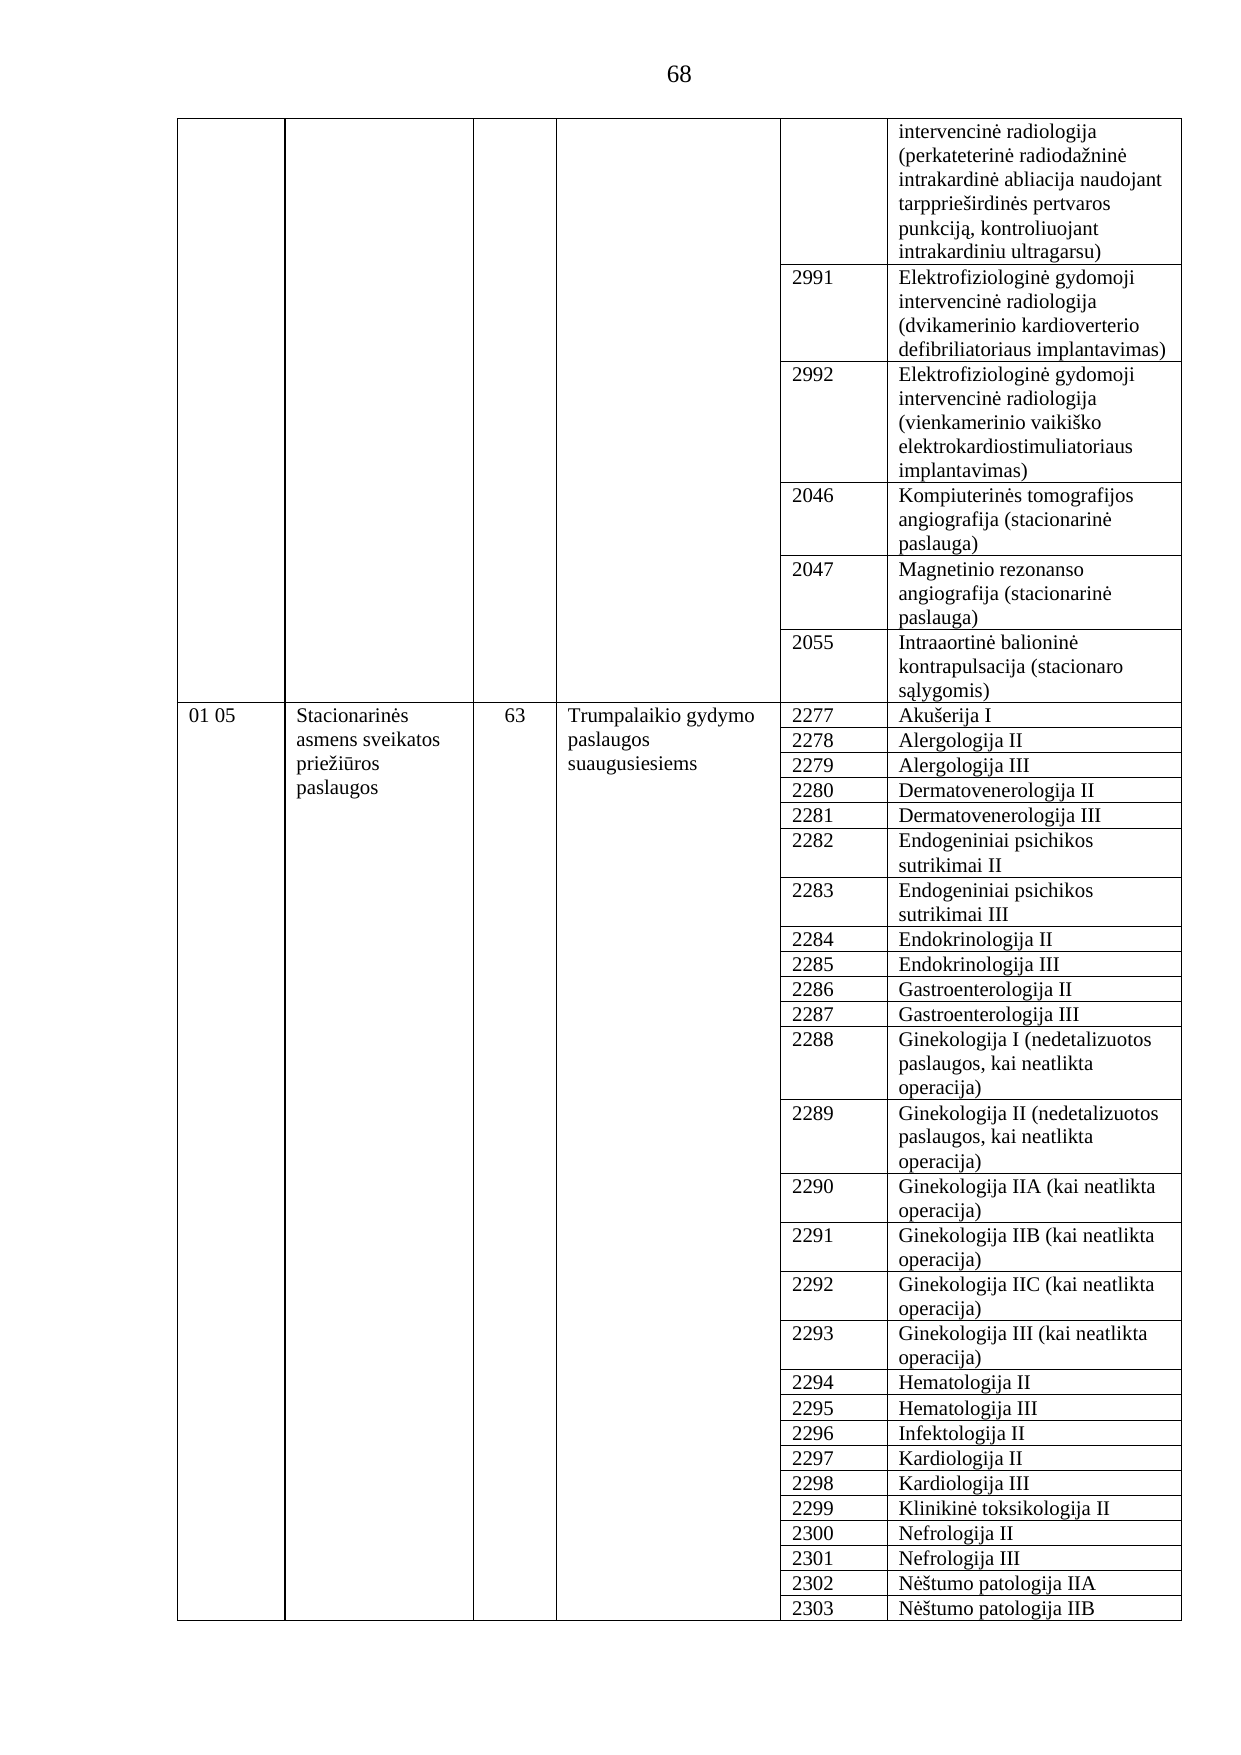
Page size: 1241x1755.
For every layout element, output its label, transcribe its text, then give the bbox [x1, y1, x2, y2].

table_cell [286, 119, 473, 702]
table_cell Endogeniniai psichikos sutrikimai III [888, 878, 1181, 926]
table_cell Dermatovenerologija III [888, 803, 1181, 827]
table_cell Hematologija III [888, 1395, 1181, 1419]
table_cell 2991 [781, 265, 887, 361]
table_cell 2290 [781, 1174, 887, 1222]
table_cell 2292 [781, 1272, 887, 1320]
table_cell 2291 [781, 1223, 887, 1271]
table_cell Nėštumo patologija IIA [888, 1571, 1181, 1595]
table_cell Stacionarinės asmens sveikatos priežiūros paslaugos [286, 703, 473, 1620]
table_cell Intraaortinė balioninė kontrapulsacija (stacionaro sąlygomis) [888, 630, 1181, 702]
table_cell 2282 [781, 829, 887, 877]
table_cell Endogeniniai psichikos sutrikimai II [888, 829, 1181, 877]
table_cell 2992 [781, 362, 887, 482]
table_cell Magnetinio rezonanso angiografija (stacionarinė paslauga) [888, 556, 1181, 629]
table_cell 2300 [781, 1521, 887, 1545]
table_cell 2288 [781, 1027, 887, 1099]
table_cell 63 [474, 703, 556, 1620]
table_cell [178, 119, 284, 702]
table_cell 2055 [781, 630, 887, 702]
table_cell Infektologija II [888, 1421, 1181, 1444]
table_cell Elektrofiziologinė gydomoji intervencinė radiologija (dvikamerinio kardioverterio defibriliatoriaus implantavimas) [888, 265, 1181, 361]
table_cell 2278 [781, 728, 887, 752]
table_cell Kardiologija II [888, 1446, 1181, 1470]
table_cell Endokrinologija II [888, 927, 1181, 951]
table_cell Klinikinė toksikologija II [888, 1496, 1181, 1520]
table_cell Nefrologija II [888, 1521, 1181, 1545]
table_cell 2302 [781, 1571, 887, 1595]
table_cell 2283 [781, 878, 887, 926]
table_cell Kompiuterinės tomografijos angiografija (stacionarinė paslauga) [888, 483, 1181, 555]
table_cell 2303 [781, 1596, 887, 1620]
table_cell Ginekologija IIC (kai neatlikta operacija) [888, 1272, 1181, 1320]
table_cell 2286 [781, 977, 887, 1001]
table_cell 2046 [781, 483, 887, 555]
table_cell 2287 [781, 1002, 887, 1026]
table_cell Kardiologija III [888, 1471, 1181, 1495]
table_cell Trumpalaikio gydymo paslaugos suaugusiesiems [557, 703, 780, 1620]
table_cell 2293 [781, 1321, 887, 1369]
table_cell 2301 [781, 1546, 887, 1570]
table_cell [474, 119, 556, 702]
table_cell 2294 [781, 1370, 887, 1394]
table_cell Nefrologija III [888, 1546, 1181, 1570]
table_cell Ginekologija IIA (kai neatlikta operacija) [888, 1174, 1181, 1222]
table_cell 2289 [781, 1100, 887, 1173]
table_cell 2047 [781, 556, 887, 629]
table_cell 01 05 [178, 703, 284, 1620]
table_cell 2297 [781, 1446, 887, 1470]
table_cell intervencinė radiologija (perkateterinė radiodažninė intrakardinė abliacija naudojant tarpprieširdinės pertvaros punkciją, kontroliuojant intrakardiniu ultragarsu) [888, 119, 1181, 263]
table_cell Elektrofiziologinė gydomoji intervencinė radiologija (vienkamerinio vaikiško elektrokardiostimuliatoriaus implantavimas) [888, 362, 1181, 482]
table_cell 2299 [781, 1496, 887, 1520]
table_cell 2280 [781, 778, 887, 802]
table_cell [781, 119, 887, 263]
table_cell 2295 [781, 1395, 887, 1419]
table_cell Alergologija II [888, 728, 1181, 752]
table_cell Ginekologija IIB (kai neatlikta operacija) [888, 1223, 1181, 1271]
table_cell 2285 [781, 952, 887, 976]
table_cell Nėštumo patologija IIB [888, 1596, 1181, 1620]
table_cell 2298 [781, 1471, 887, 1495]
table_cell 2281 [781, 803, 887, 827]
table_cell Ginekologija III (kai neatlikta operacija) [888, 1321, 1181, 1369]
table_cell 2284 [781, 927, 887, 951]
table_cell Ginekologija II (nedetalizuotos paslaugos, kai neatlikta operacija) [888, 1100, 1181, 1173]
table_cell 2279 [781, 753, 887, 777]
table_cell Dermatovenerologija II [888, 778, 1181, 802]
table_cell Hematologija II [888, 1370, 1181, 1394]
table_cell Endokrinologija III [888, 952, 1181, 976]
table_cell 2296 [781, 1421, 887, 1444]
table_cell Ginekologija I (nedetalizuotos paslaugos, kai neatlikta operacija) [888, 1027, 1181, 1099]
table_cell Gastroenterologija III [888, 1002, 1181, 1026]
table_cell Alergologija III [888, 753, 1181, 777]
table_cell Akušerija I [888, 703, 1181, 727]
table_cell 2277 [781, 703, 887, 727]
table_cell [557, 119, 780, 702]
table_cell Gastroenterologija II [888, 977, 1181, 1001]
